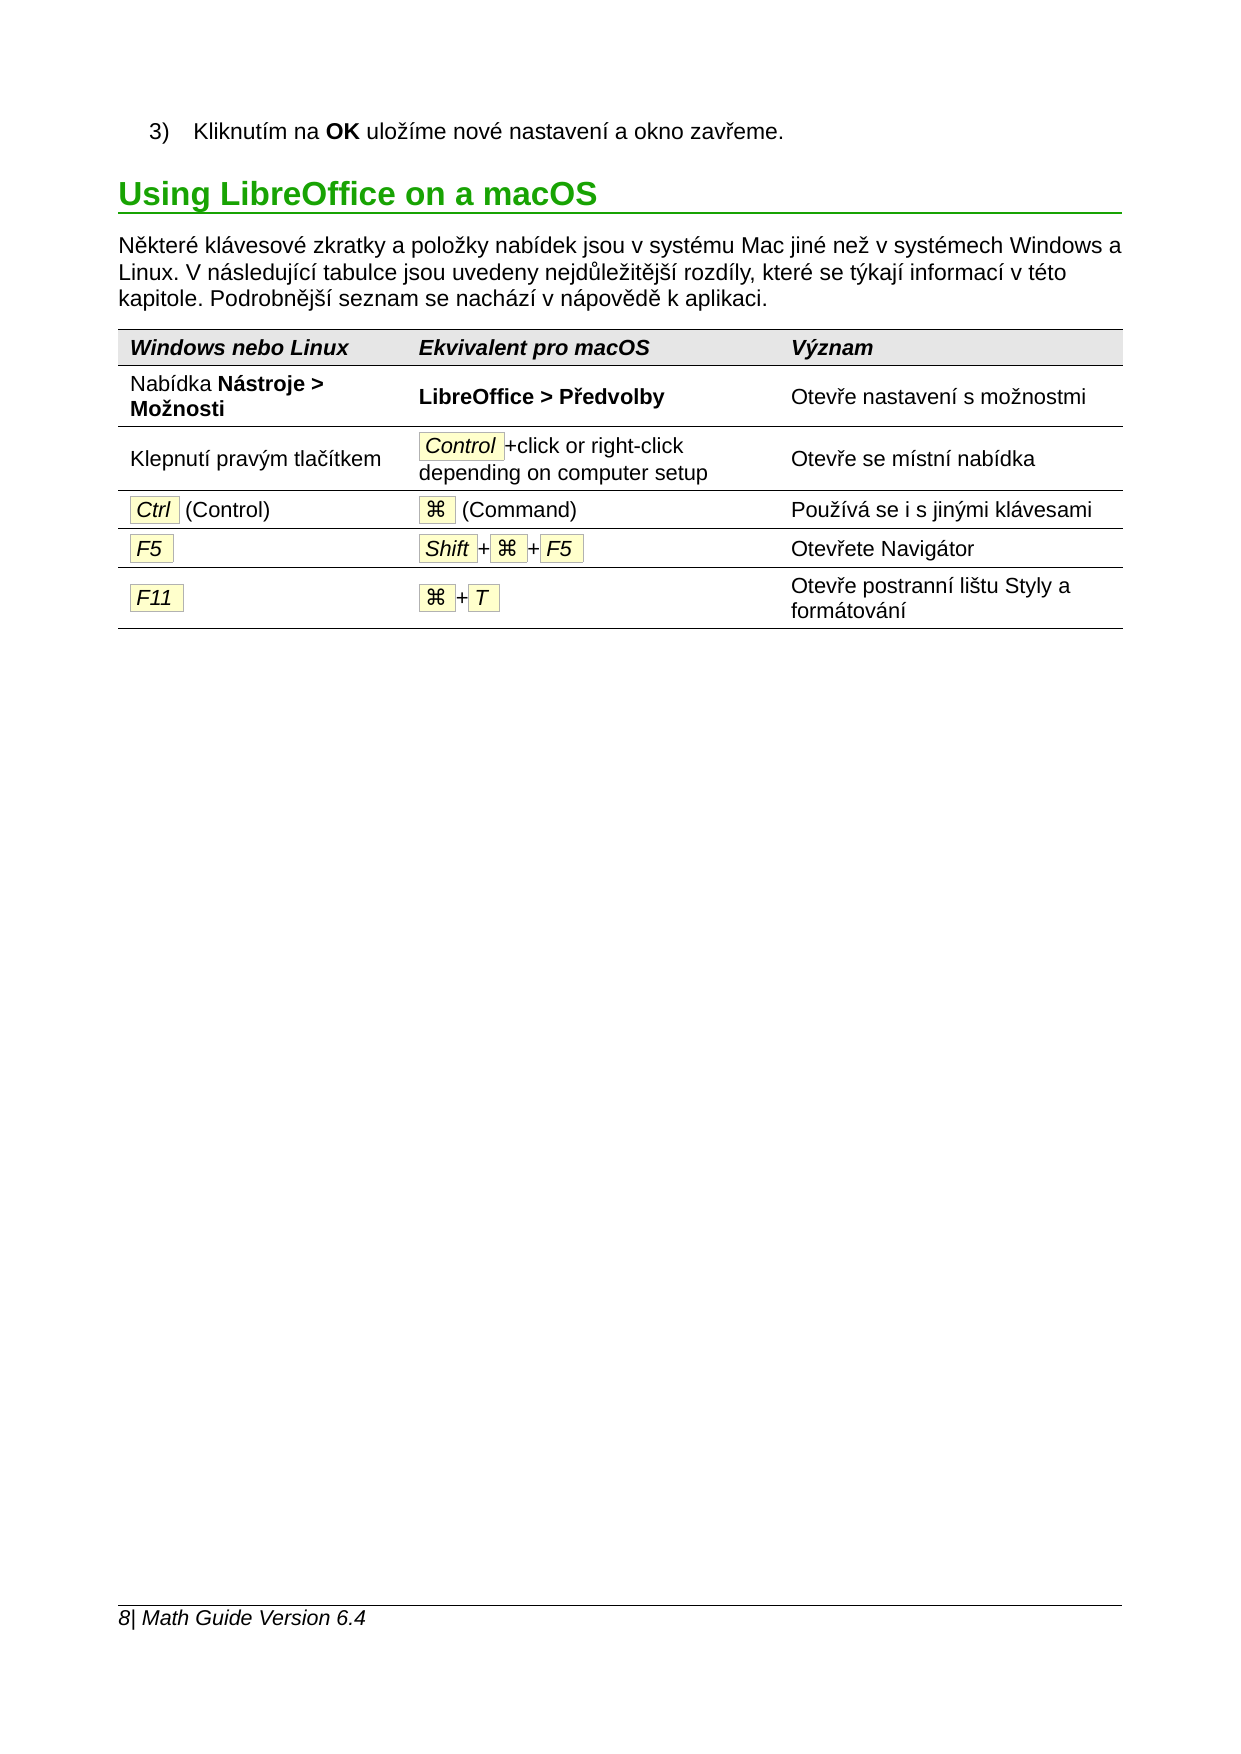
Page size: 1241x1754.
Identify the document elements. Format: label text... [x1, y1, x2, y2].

table_cell Nabídka Nástroje > Možnosti [118, 366, 407, 426]
table_header Ekvivalent pro macOS [407, 330, 779, 365]
table_cell Otevře se místní nabídka [779, 427, 1123, 490]
table_cell Ctrl (Control) [118, 491, 407, 528]
list Kliknutím na OK uložíme nové nastavení a okno zavřeme. [169, 118, 1122, 144]
table_cell ⌘ (Command) [407, 491, 779, 528]
table_header Windows nebo Linux [118, 330, 407, 365]
subtitle Using LibreOffice on a macOS [118, 174, 1122, 212]
text Některé klávesové zkratky a položky nabídek jsou v systému Mac jiné než v systémech Windows a Linux. V následující tabulce jsou uvedeny nejdůležitější rozdíly, které se týkají informací v této kapitole. Podrobnější seznam se nachází v nápovědě k aplikaci. [118, 232, 1122, 311]
table_cell Shift+⌘+F5 [407, 529, 779, 567]
table_cell Používá se i s jinými klávesami [779, 491, 1123, 528]
table_cell Otevře nastavení s možnostmi [779, 366, 1123, 426]
table_cell Otevře postranní lištu Styly a formátování [779, 568, 1123, 628]
table_cell F11 [118, 568, 407, 628]
table_cell F5 [118, 529, 407, 567]
table_cell LibreOffice > Předvolby [407, 366, 779, 426]
table_cell Control+click or right-click depending on computer setup [407, 427, 779, 490]
table_cell ⌘+T [407, 568, 779, 628]
table_header Význam [779, 330, 1123, 365]
table_cell Otevřete Navigátor [779, 529, 1123, 567]
table_cell Klepnutí pravým tlačítkem [118, 427, 407, 490]
